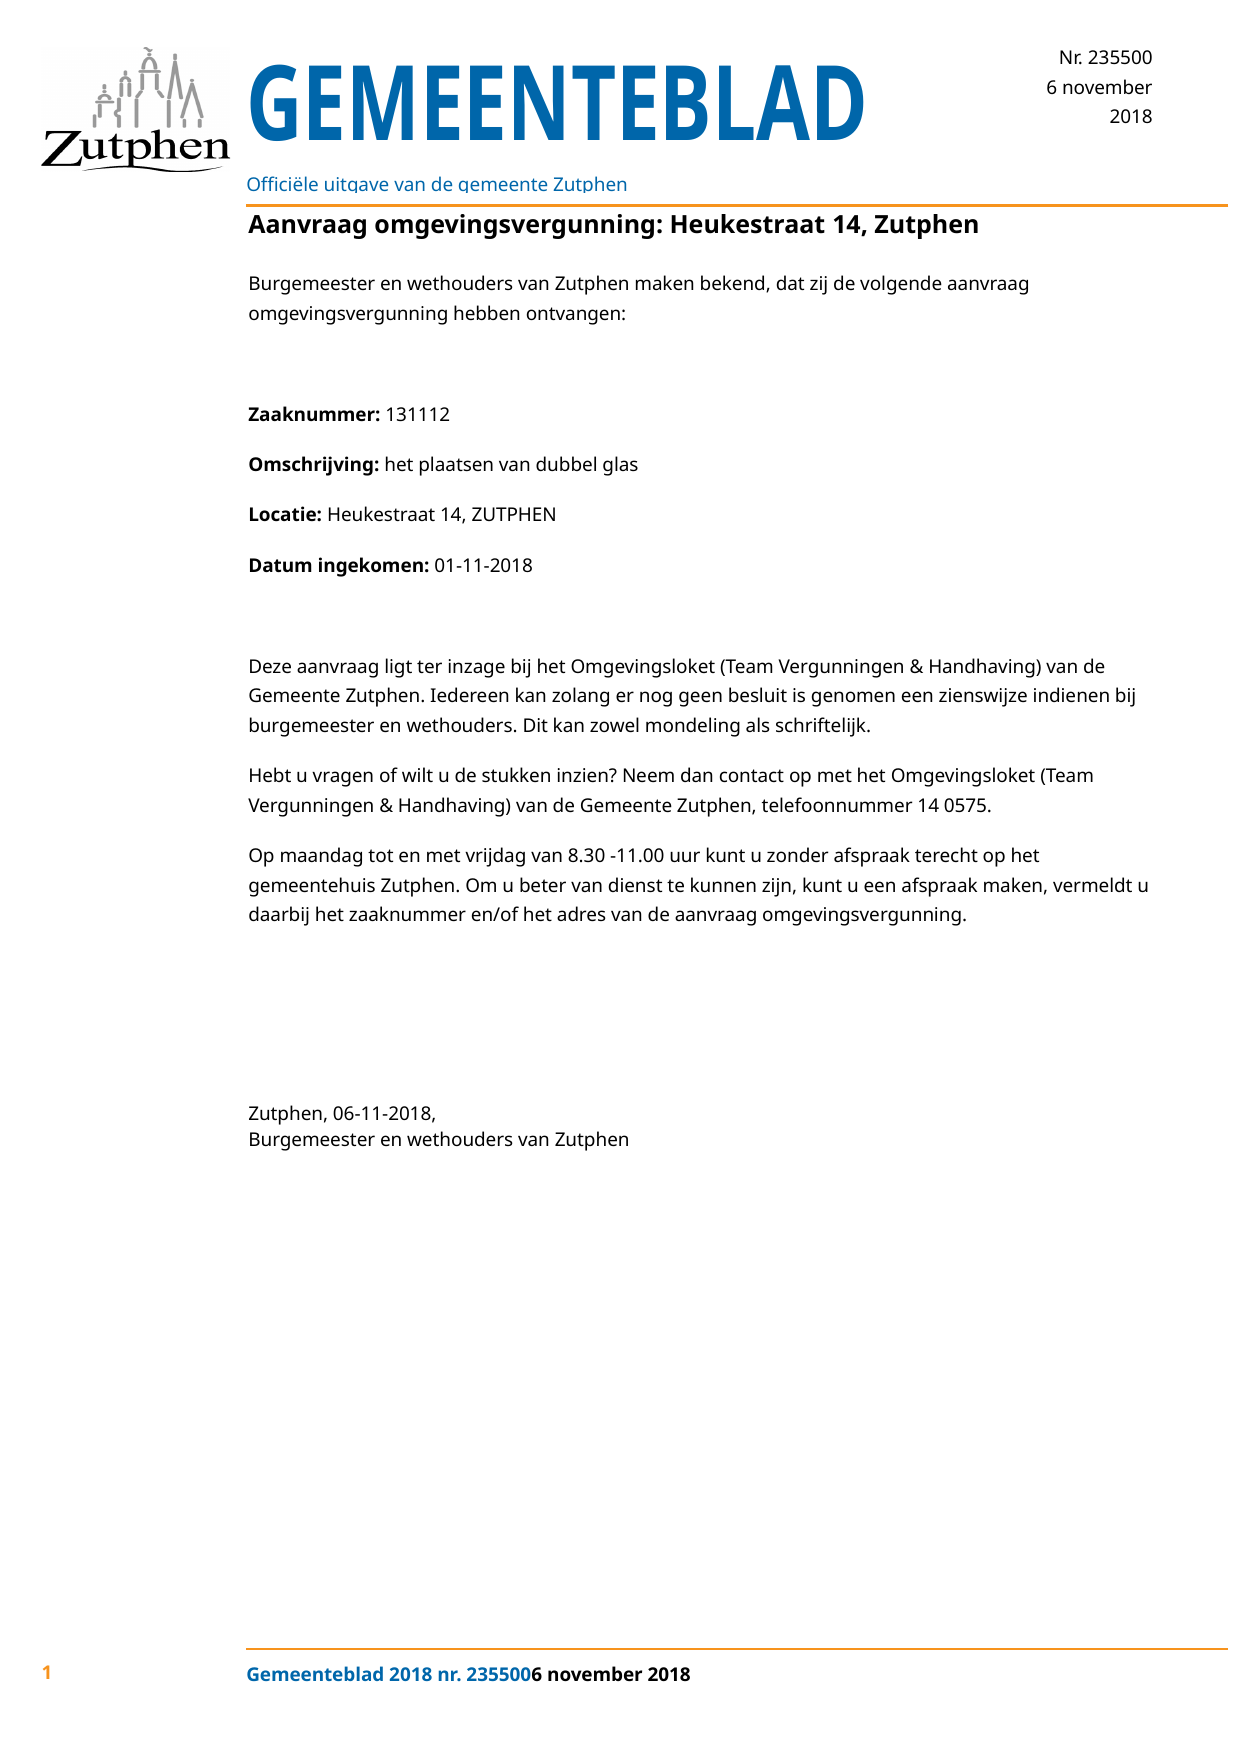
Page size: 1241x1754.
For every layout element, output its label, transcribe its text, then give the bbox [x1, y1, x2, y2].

text Omschrijving: het plaatsen van dubbel glas [248, 451, 1152, 477]
text Hebt u vragen of wilt u de stukken inzien? Neem dan contact op met het Omgevingsloket (Team Vergunningen & Handhaving) van de Gemeente Zutphen, telefoonnummer 14 0575. [248, 762, 1152, 818]
text Op maandag tot en met vrijdag van 8.30 -11.00 uur kunt u zonder afspraak terecht op het gemeentehuis Zutphen. Om u beter van dienst te kunnen zijn, kunt u een afspraak maken, vermeldt u daarbij het zaaknummer en/of het adres van de aanvraag omgevingsvergunning. [248, 842, 1152, 927]
picture [41, 47, 231, 172]
text Deze aanvraag ligt ter inzage bij het Omgevingsloket (Team Vergunningen & Handhaving) van de Gemeente Zutphen. Iedereen kan zolang er nog geen besluit is genomen een zienswijze indienen bij burgemeester en wethouders. Dit kan zowel mondeling als schriftelijk. [248, 653, 1152, 738]
text Burgemeester en wethouders van Zutphen [248, 1126, 1152, 1152]
text Zaaknummer: 131112 [248, 401, 1152, 426]
text Aanvraag omgevingsvergunning: Heukestraat 14, Zutphen [248, 207, 1152, 241]
text Zutphen, 06-11-2018, [248, 1101, 1152, 1126]
text Burgemeester en wethouders van Zutphen maken bekend, dat zij de volgende aanvraag omgevingsvergunning hebben ontvangen: [248, 270, 1152, 326]
text Datum ingekomen: 01-11-2018 [248, 552, 1152, 578]
text Locatie: Heukestraat 14, ZUTPHEN [248, 502, 1152, 527]
